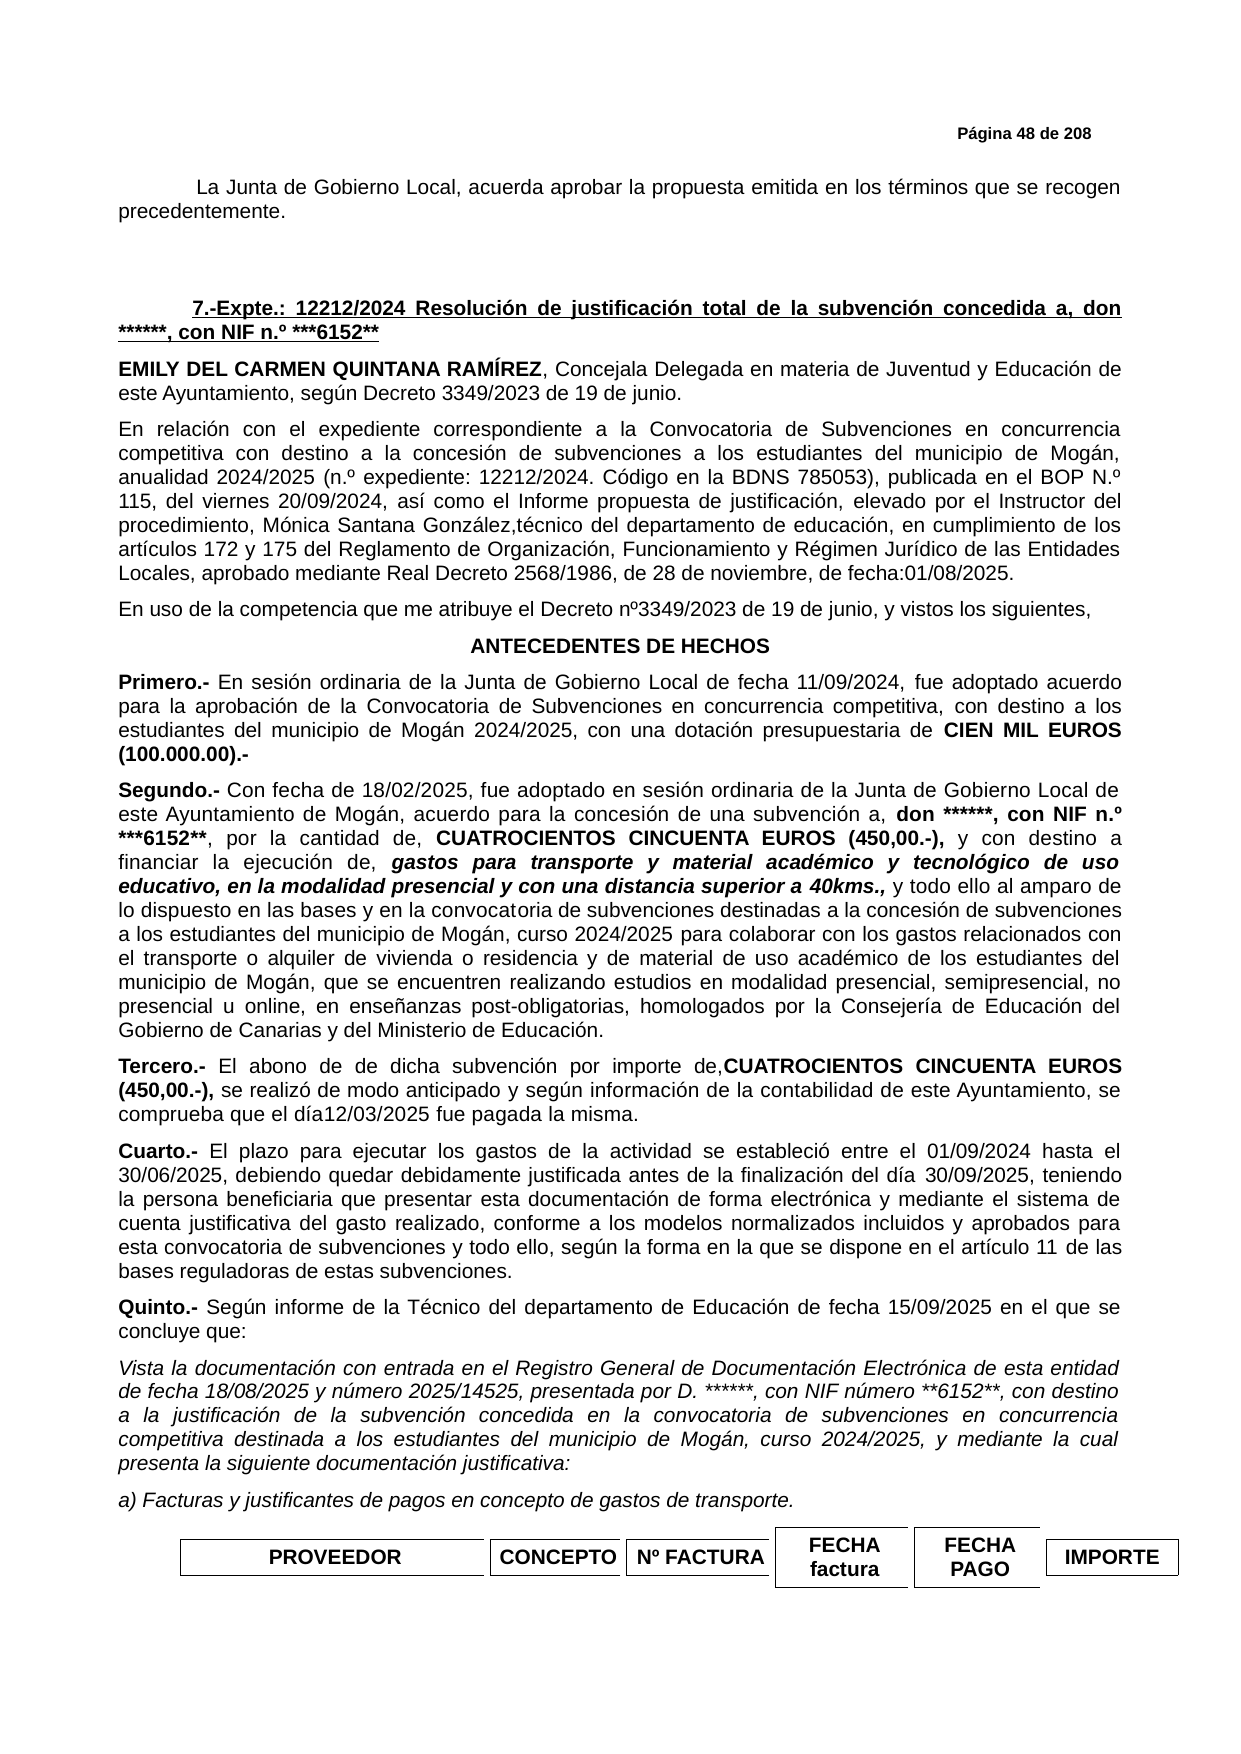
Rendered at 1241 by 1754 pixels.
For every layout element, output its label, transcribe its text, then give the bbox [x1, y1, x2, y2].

text Quinto.- Según informe de la Técnico del departamento de Educación de fecha 15/09/2025 en el que se concluye que: [118, 1295, 1122, 1343]
text ANTECEDENTES DE HECHOS [118, 633, 1122, 657]
table_header FECHA factura [772, 1524, 911, 1619]
text 7.-Expte.: 12212/2024 Resolución de justificación total de la subvención concedida a, don ******, con NIF n.º ***6152** [118, 272, 1122, 344]
table_header IMPORTE [1043, 1524, 1181, 1619]
text En relación con el expediente correspondiente a la Convocatoria de Subvenciones en concurrencia competitiva con destino a la concesión de subvenciones a los estudiantes del municipio de Mogán, anualidad 2024/2025 (n.º expediente: 12212/2024. Código en la BDNS 785053), publicada en el BOP N.º 115, del viernes 20/09/2024, así como el Informe propuesta de justificación, elevado por el Instructor del procedimiento, Mónica Santana González,técnico del departamento de educación, en cumplimiento de los artículos 172 y 175 del Reglamento de Organización, Funcionamiento y Régimen Jurídico de las Entidades Locales, aprobado mediante Real Decreto 2568/1986, de 28 de noviembre, de fecha:01/08/2025. [118, 417, 1122, 584]
text Cuarto.- El plazo para ejecutar los gastos de la actividad se estableció entre el 01/09/2024 hasta el 30/06/2025, debiendo quedar debidamente justificada antes de la finalización del día 30/09/2025, teniendo la persona beneficiaria que presentar esta documentación de forma electrónica y mediante el sistema de cuenta justificativa del gasto realizado, conforme a los modelos normalizados incluidos y aprobados para esta convocatoria de subvenciones y todo ello, según la forma en la que se dispone en el artículo 11 de las bases reguladoras de estas subvenciones. [118, 1139, 1122, 1282]
text Primero.- En sesión ordinaria de la Junta de Gobierno Local de fecha 11/09/2024, fue adoptado acuerdo para la aprobación de la Convocatoria de Subvenciones en concurrencia competitiva, con destino a los estudiantes del municipio de Mogán 2024/2025, con una dotación presupuestaria de CIEN MIL EUROS (100.000.00).- [118, 670, 1122, 766]
table_header FECHA PAGO [911, 1524, 1043, 1619]
text Segundo.- Con fecha de 18/02/2025, fue adoptado en sesión ordinaria de la Junta de Gobierno Local de este Ayuntamiento de Mogán, acuerdo para la concesión de una subvención a, don ******, con NIF n.º ***6152**, por la cantidad de, CUATROCIENTOS CINCUENTA EUROS (450,00.-), y con destino a financiar la ejecución de, gastos para transporte y material académico y tecnológico de uso educativo, en la modalidad presencial y con una distancia superior a 40kms., y todo ello al amparo de lo dispuesto en las bases y en la convocatoria de subvenciones destinadas a la concesión de subvenciones a los estudiantes del municipio de Mogán, curso 2024/2025 para colaborar con los gastos relacionados con el transporte o alquiler de vivienda o residencia y de material de uso académico de los estudiantes del municipio de Mogán, que se encuentren realizando estudios en modalidad presencial, semipresencial, no presencial u online, en enseñanzas post-obligatorias, homologados por la Consejería de Educación del Gobierno de Canarias y del Ministerio de Educación. [118, 778, 1122, 1042]
table_header Nº FACTURA [623, 1524, 772, 1619]
text La Junta de Gobierno Local, acuerda aprobar la propuesta emitida en los términos que se recogen precedentemente. [118, 175, 1122, 223]
text En uso de la competencia que me atribuye el Decreto nº3349/2023 de 19 de junio, y vistos los siguientes, [118, 597, 1122, 621]
text Vista la documentación con entrada en el Registro General de Documentación Electrónica de esta entidad de fecha 18/08/2025 y número 2025/14525, presentada por D. ******, con NIF número **6152**, con destino a la justificación de la subvención concedida en la convocatoria de subvenciones en concurrencia competitiva destinada a los estudiantes del municipio de Mogán, curso 2024/2025, y mediante la cual presenta la siguiente documentación justificativa: [118, 1355, 1122, 1475]
text EMILY DEL CARMEN QUINTANA RAMÍREZ, Concejala Delegada en materia de Juventud y Educación de este Ayuntamiento, según Decreto 3349/2023 de 19 de junio. [118, 356, 1122, 404]
text Tercero.- El abono de de dicha subvención por importe de,CUATROCIENTOS CINCUENTA EUROS (450,00.-), se realizó de modo anticipado y según información de la contabilidad de este Ayuntamiento, se comprueba que el día12/03/2025 fue pagada la misma. [118, 1054, 1122, 1126]
text a) Facturas y justificantes de pagos en concepto de gastos de transporte. [118, 1488, 1122, 1512]
table_header PROVEEDOR [177, 1524, 487, 1619]
table_header CONCEPTO [487, 1524, 623, 1619]
